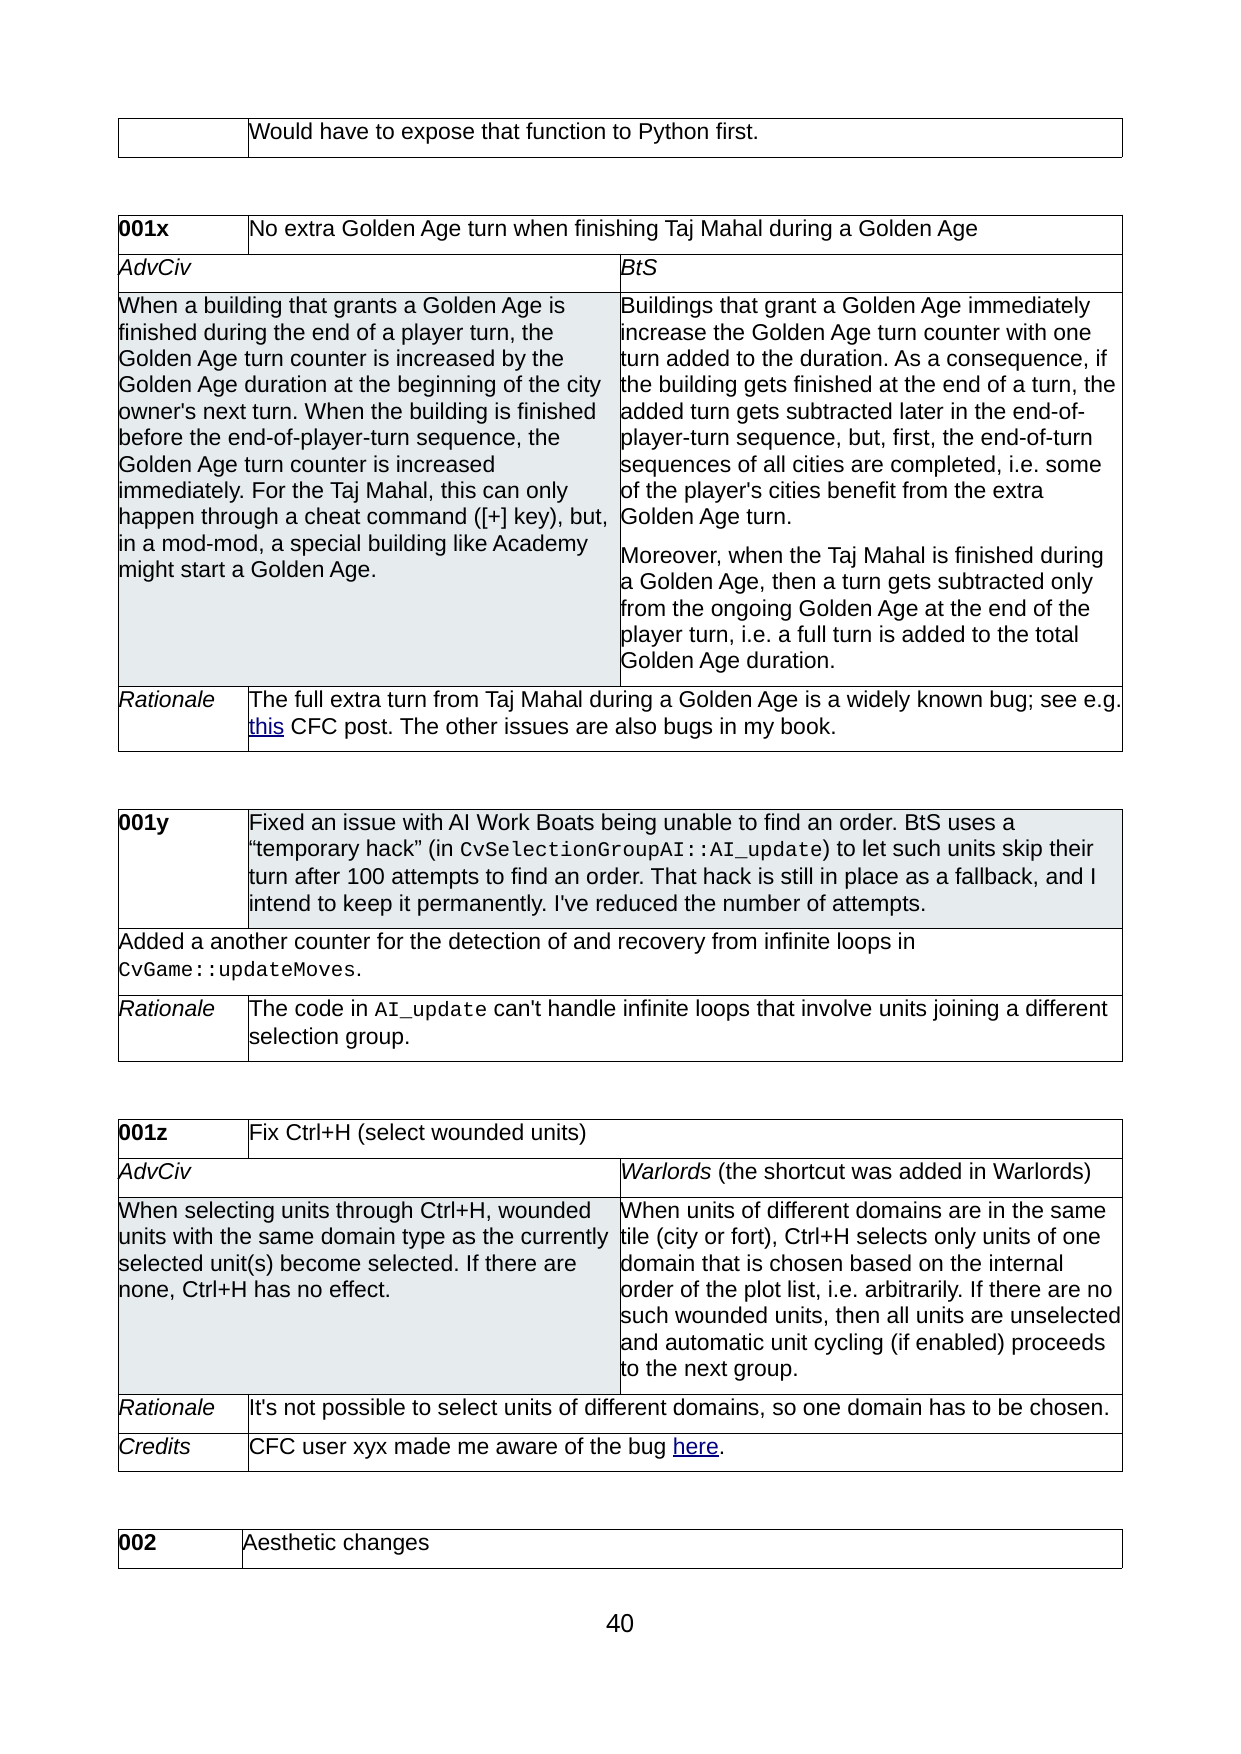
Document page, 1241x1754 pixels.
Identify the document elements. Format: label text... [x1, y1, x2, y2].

table_cell AdvCiv [119, 1159, 620, 1197]
table_cell Would have to expose that function to Python first. [249, 119, 1122, 157]
table_header No extra Golden Age turn when finishing Taj Mahal during a Golden Age [249, 216, 1122, 253]
table_cell AdvCiv [119, 255, 620, 292]
table_cell Rationale [119, 996, 248, 1061]
table_header Aesthetic changes [243, 1530, 1122, 1568]
table_cell The code in AI_update can't handle infinite loops that involve units joining a different selection group. [249, 996, 1122, 1061]
table_header 002 [119, 1530, 242, 1568]
table_cell When units of different domains are in the same tile (city or fort), Ctrl+H selects only units of one domain that is chosen based on the internal order of the plot list, i.e. arbitrarily. If there are no such wounded units, then all units are unselected and automatic unit cycling (if enabled) proceeds to the next group. [621, 1198, 1122, 1394]
table_header 001y [119, 810, 248, 928]
table_cell When selecting units through Ctrl+H, wounded units with the same domain type as the currently selected unit(s) become selected. If there are none, Ctrl+H has no effect. [119, 1198, 620, 1394]
table_cell Warlords (the shortcut was added in Warlords) [621, 1159, 1122, 1197]
table_cell The full extra turn from Taj Mahal during a Golden Age is a widely known bug; see e.g. this CFC post. The other issues are also bugs in my book. [249, 687, 1122, 751]
table_header Fixed an issue with AI Work Boats being unable to find an order. BtS uses a “temporary hack” (in CvSelectionGroupAI::AI_update) to let such units skip their turn after 100 attempts to find an order. That hack is still in place as a fallback, and I intend to keep it permanently. I've reduced the number of attempts. [249, 810, 1122, 928]
table_cell Rationale [119, 687, 248, 751]
table_cell Added a another counter for the detection of and recovery from infinite loops in CvGame::updateMoves. [119, 929, 1122, 995]
table_cell Credits [119, 1434, 248, 1471]
table_cell It's not possible to select units of different domains, so one domain has to be chosen. [249, 1395, 1122, 1432]
table_cell BtS [621, 255, 1122, 292]
table_header Fix Ctrl+H (select wounded units) [249, 1120, 1122, 1158]
table_cell CFC user xyx made me aware of the bug here. [249, 1434, 1122, 1471]
table_header 001x [119, 216, 248, 253]
table_header 001z [119, 1120, 248, 1158]
table_cell When a building that grants a Golden Age is finished during the end of a player turn, the Golden Age turn counter is increased by the Golden Age duration at the beginning of the city owner's next turn. When the building is finished before the end-of-player-turn sequence, the Golden Age turn counter is increased immediately. For the Taj Mahal, this can only happen through a cheat command ([+] key), but, in a mod-mod, a special building like Academy might start a Golden Age. [119, 293, 620, 686]
table_cell [119, 119, 248, 157]
table_cell Rationale [119, 1395, 248, 1432]
table_cell Buildings that grant a Golden Age immediately increase the Golden Age turn counter with one turn added to the duration. As a consequence, if the building gets finished at the end of a turn, the added turn gets subtracted later in the end-of-player-turn sequence, but, first, the end-of-turn sequences of all cities are completed, i.e. some of the player's cities benefit from the extra Golden Age turn. Moreover, when the Taj Mahal is finished during a Golden Age, then a turn gets subtracted only from the ongoing Golden Age at the end of the player turn, i.e. a full turn is added to the total Golden Age duration. [621, 293, 1122, 686]
